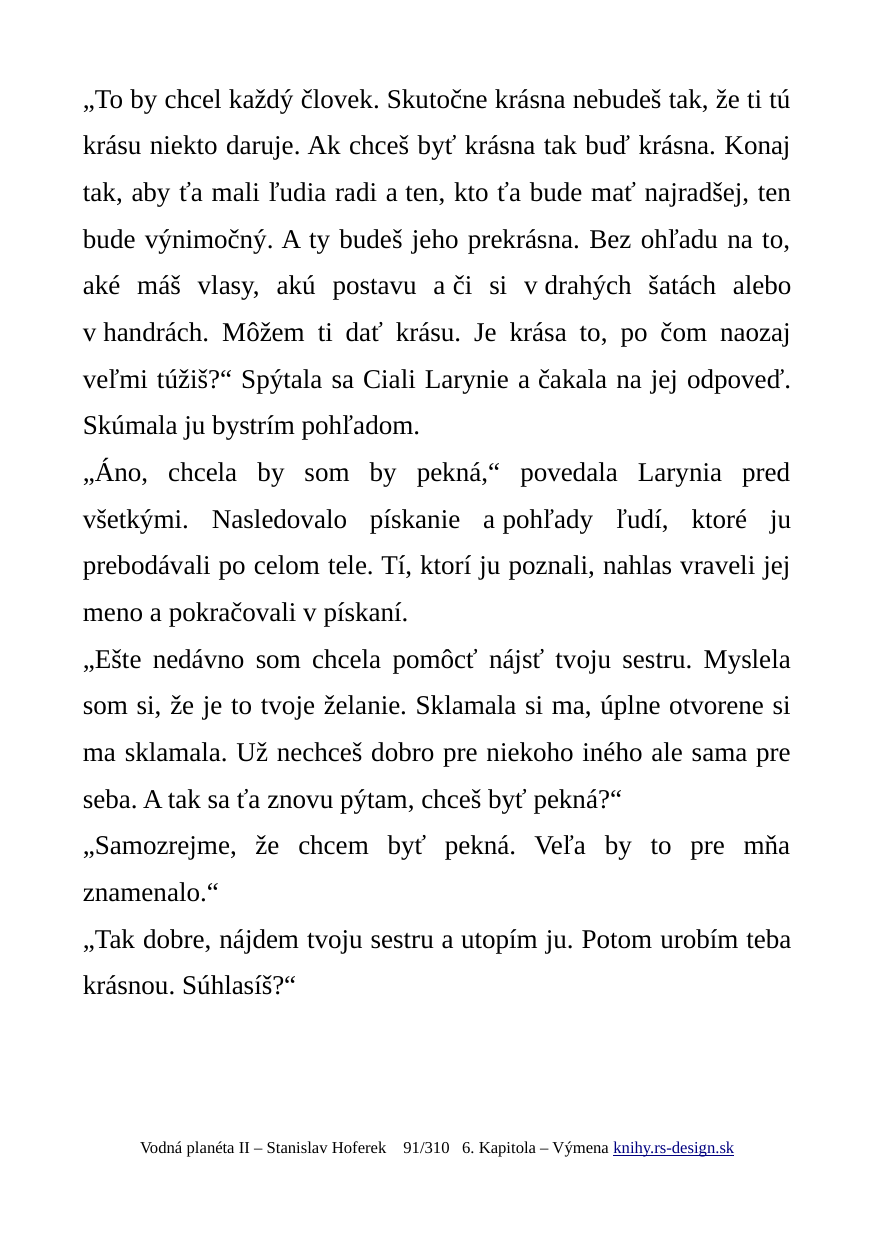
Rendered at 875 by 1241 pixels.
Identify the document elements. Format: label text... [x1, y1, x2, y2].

text „Áno, chcela by som by pekná,“ povedala Larynia pred všetkými. Nasledovalo pískanie a pohľady ľudí, ktoré ju prebodávali po celom tele. Tí, ktorí ju poznali, nahlas vraveli jej meno a pokračovali v pískaní. [83, 456, 791, 627]
text „Tak dobre, nájdem tvoju sestru a utopím ju. Potom urobím teba krásnou. Súhlasíš?“ [83, 923, 791, 1001]
text „To by chcel každý človek. Skutočne krásna nebudeš tak, že ti tú krásu niekto daruje. Ak chceš byť krásna tak buď krásna. Konaj tak, aby ťa mali ľudia radi a ten, kto ťa bude mať najradšej, ten bude výnimočný. A ty budeš jeho prekrásna. Bez ohľadu na to, aké máš vlasy, akú postavu a či si v drahých šatách alebo v handrách. Môžem ti dať krásu. Je krása to, po čom naozaj veľmi túžiš?“ Spýtala sa Ciali Larynie a čakala na jej odpoveď. Skúmala ju bystrím pohľadom. [83, 83, 791, 441]
text „Samozrejme, že chcem byť pekná. Veľa by to pre mňa znamenalo.“ [83, 829, 791, 907]
text „Ešte nedávno som chcela pomôcť nájsť tvoju sestru. Myslela som si, že je to tvoje želanie. Sklamala si ma, úplne otvorene si ma sklamala. Už nechceš dobro pre niekoho iného ale sama pre seba. A tak sa ťa znovu pýtam, chceš byť pekná?“ [83, 643, 791, 814]
